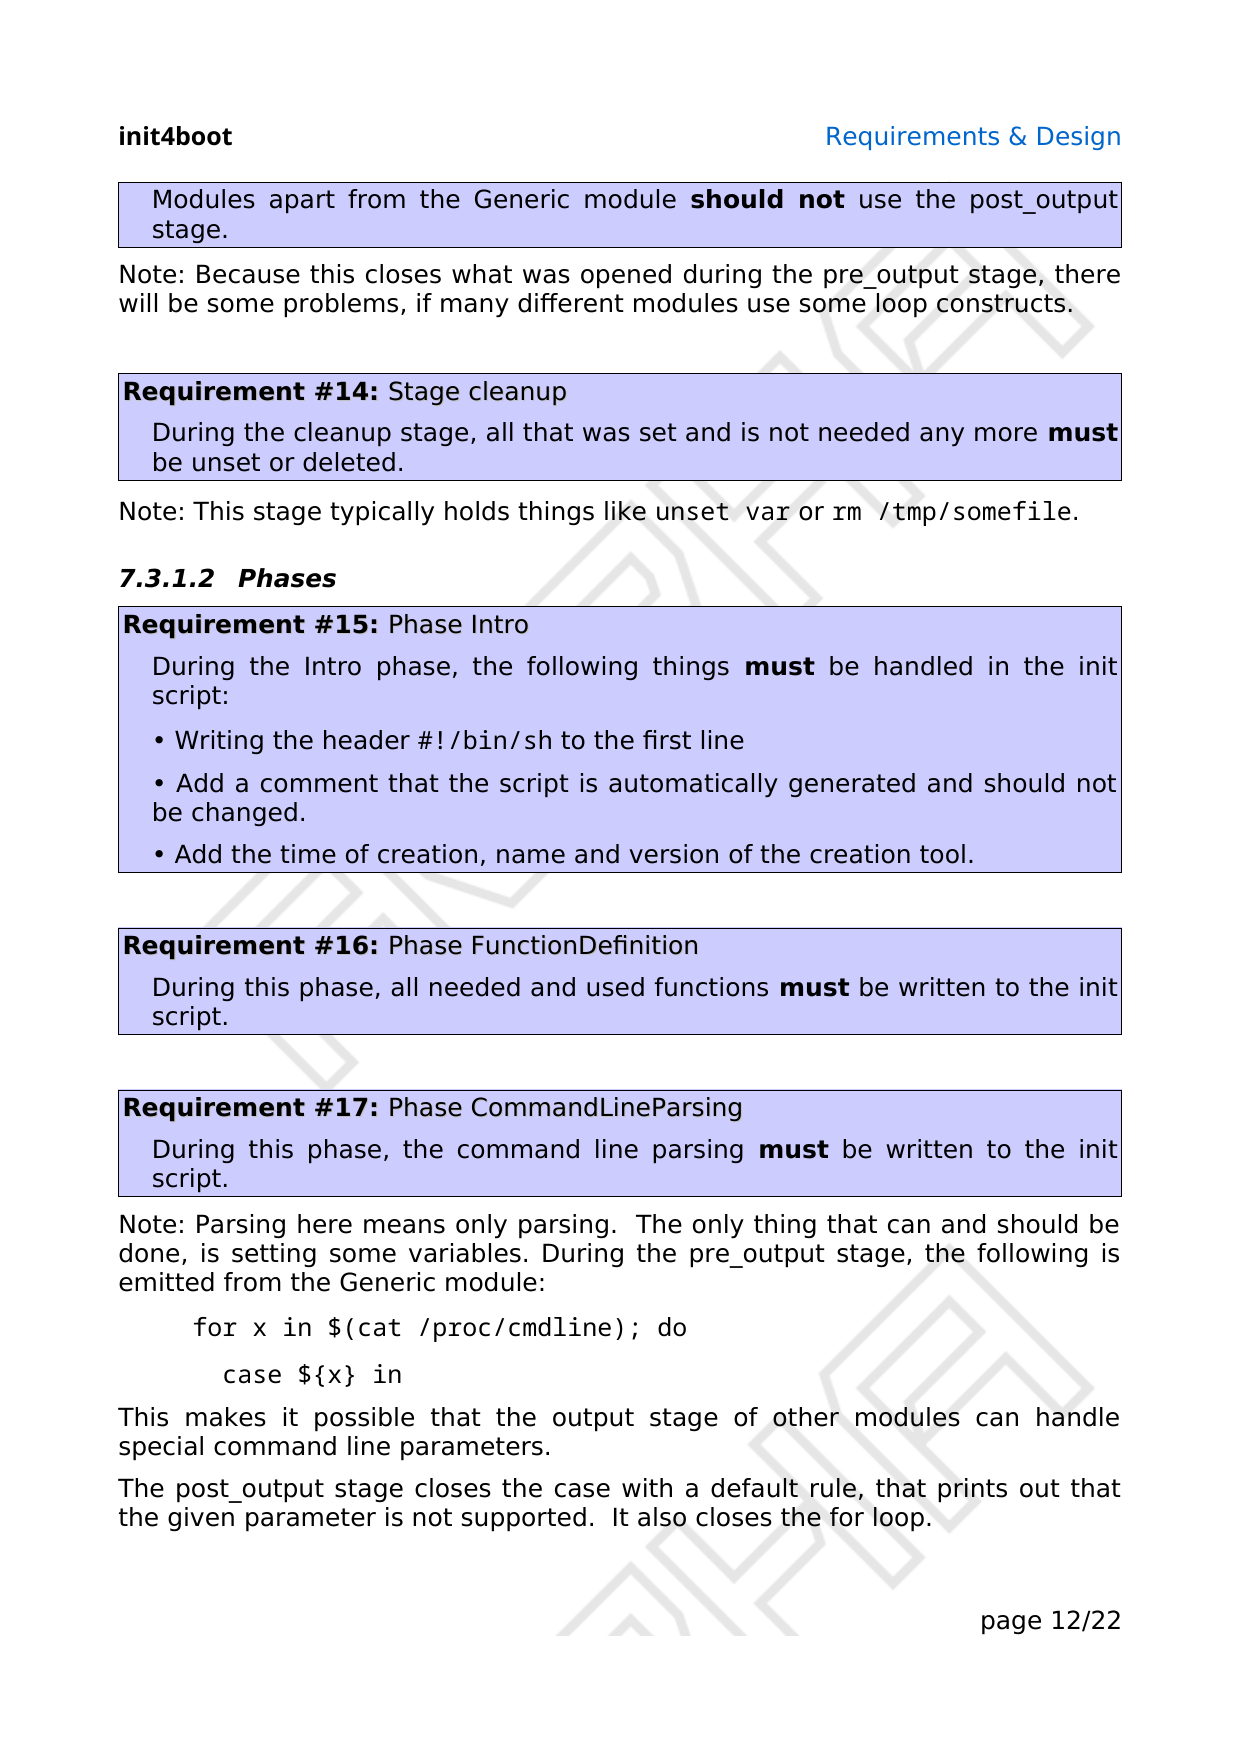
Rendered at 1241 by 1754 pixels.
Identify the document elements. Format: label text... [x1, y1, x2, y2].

picture [118, 1197, 1122, 1210]
text The post_output stage closes the case with a default rule, that prints out that the given parameter is not supported. It also closes the for loop. [118, 1474, 1122, 1532]
picture [119, 961, 1121, 969]
picture [118, 1532, 1122, 1636]
list Phase Intro [119, 607, 1121, 639]
text Note: Because this closes what was opened during the pre_output stage, there will be some problems, if many different modules use some loop constructs. [118, 260, 1122, 319]
picture [119, 406, 1121, 414]
list Phase CommandLineParsing [119, 1091, 1121, 1123]
list During the Intro phase, the following things must be handled in the init script: [119, 648, 1121, 710]
picture [118, 1035, 1122, 1089]
text This makes it possible that the output stage of other modules can handle special command line parameters. [118, 1403, 1122, 1461]
text Note: This stage typically holds things like unset var or rm /tmp/somefile. [118, 493, 1122, 527]
picture [118, 594, 1122, 606]
list • Add a comment that the script is automatically generated and should not be changed. [119, 765, 1121, 828]
picture [118, 527, 1122, 565]
picture [118, 1297, 1122, 1403]
picture [118, 117, 1122, 182]
picture [118, 248, 1122, 260]
list • Add the time of creation, name and version of the creation tool. [119, 836, 1121, 872]
subtitle Phases [118, 565, 1122, 594]
list Phase FunctionDefinition [119, 929, 1121, 961]
list • Writing the header #!/bin/sh to the first line [119, 719, 1121, 757]
text case ${x} in [192, 1356, 1122, 1391]
picture [119, 639, 1121, 648]
text for x in $(cat /proc/cmdline); do [192, 1310, 1122, 1344]
list Modules apart from the Generic module should not use the post_output stage. [119, 183, 1121, 247]
list During the cleanup stage, all that was set and is not needed any more must be unset or deleted. [119, 414, 1121, 480]
picture [119, 757, 1121, 765]
text Note: Parsing here means only parsing. The only thing that can and should be done, is setting some variables. During the pre_output stage, the following is emitted from the Generic module: [118, 1210, 1122, 1297]
picture [118, 873, 1122, 927]
picture [118, 319, 1122, 373]
picture [118, 481, 1122, 493]
list During this phase, the command line parsing must be written to the init script. [119, 1131, 1121, 1196]
picture [118, 1461, 1122, 1474]
picture [119, 1123, 1121, 1131]
picture [119, 828, 1121, 836]
picture [119, 710, 1121, 719]
list During this phase, all needed and used functions must be written to the init script. [119, 969, 1121, 1034]
list Stage cleanup [119, 374, 1121, 406]
